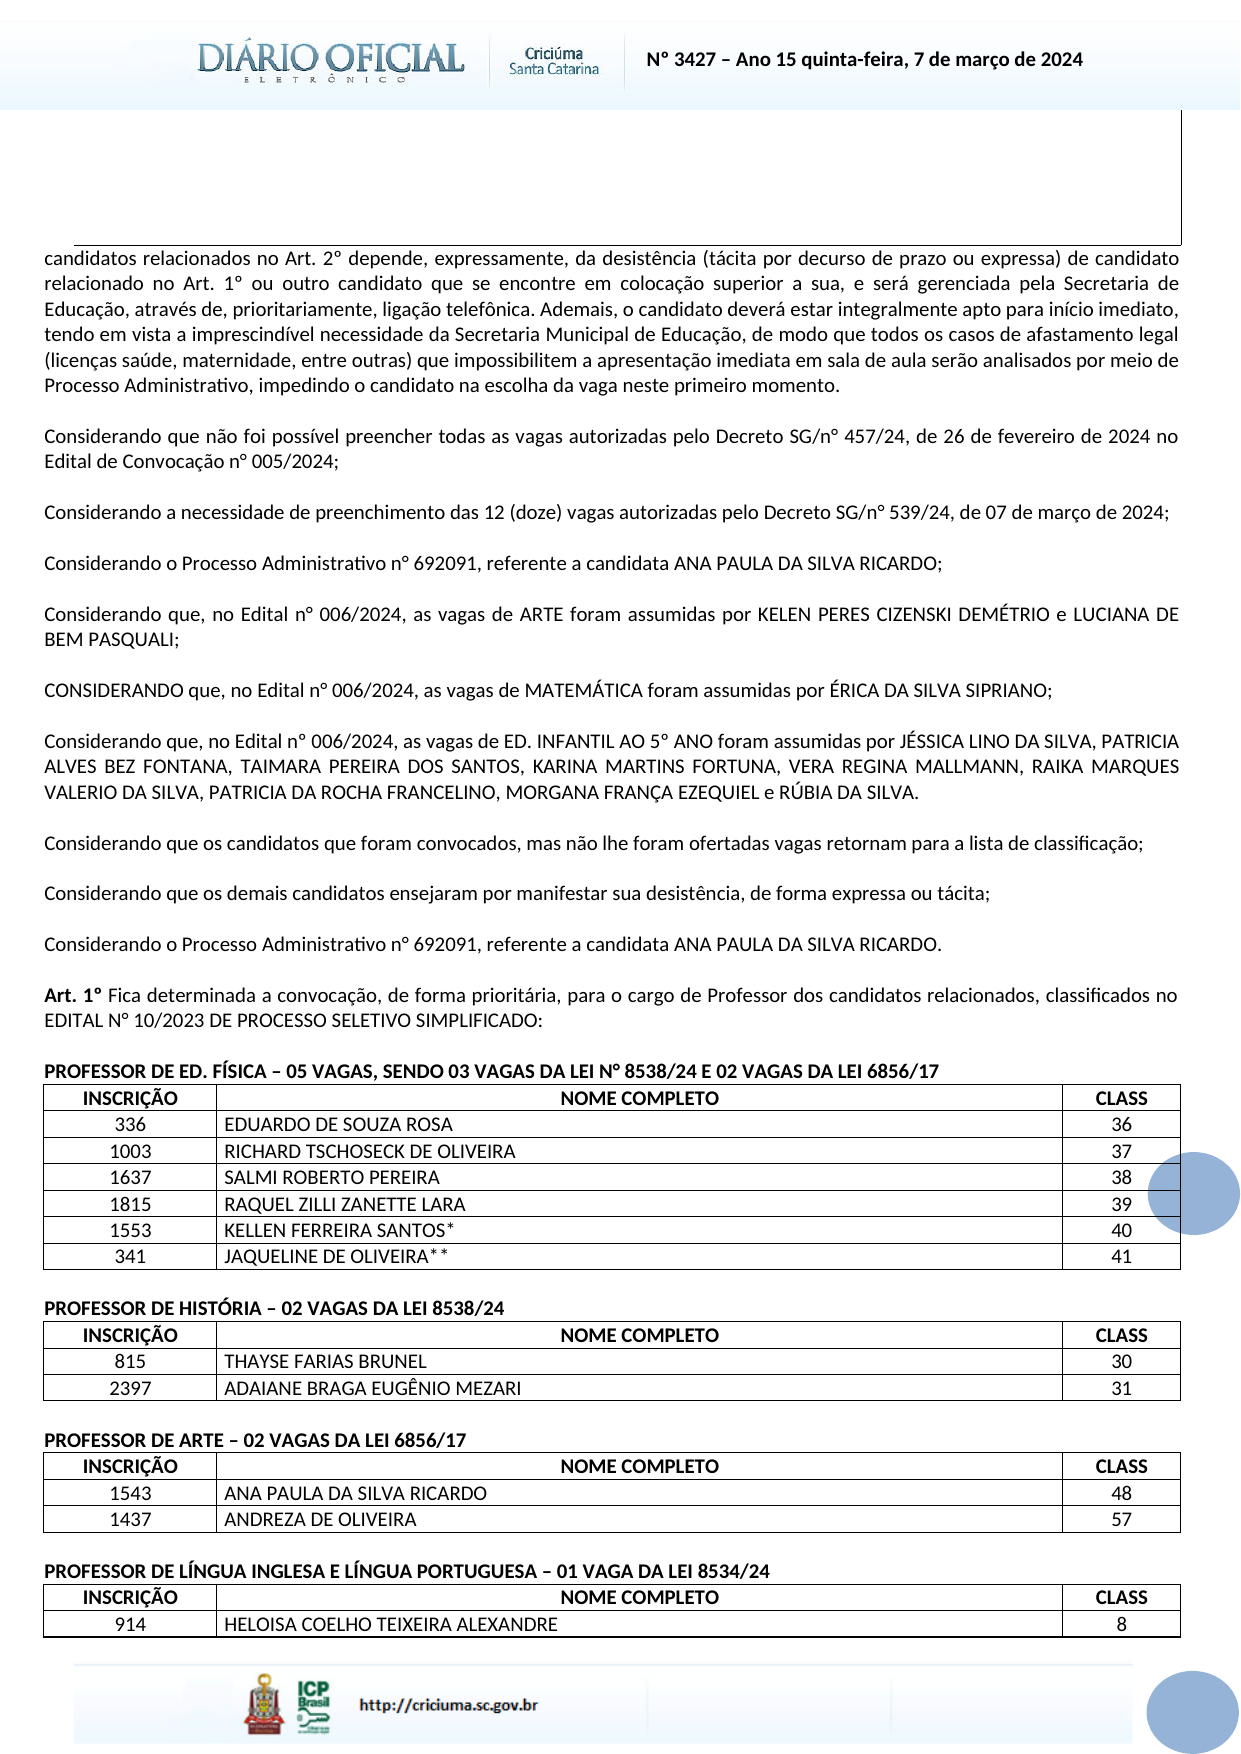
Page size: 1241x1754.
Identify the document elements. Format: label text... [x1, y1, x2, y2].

text Considerando que os demais candidatos ensejaram por manifestar sua desistência, de forma expressa ou tácita; [44, 881, 1181, 906]
table_header INSCRIÇÃO [44, 1085, 216, 1110]
text Considerando que não foi possível preencher todas as vagas autorizadas pelo Decreto SG/n° 457/24, de 26 de fevereiro de 2024 no Edital de Convocação n° 005/2024; [44, 423, 1181, 474]
table_cell 815 [44, 1349, 216, 1374]
text Art. 1º Fica determinada a convocação, de forma prioritária, para o cargo de Professor dos candidatos relacionados, classificados no EDITAL N° 10/2023 DE PROCESSO SELETIVO SIMPLIFICADO: [44, 982, 1181, 1033]
table_cell 41 [1063, 1244, 1180, 1269]
table_cell HELOISA COELHO TEIXEIRA ALEXANDRE [217, 1611, 1062, 1636]
table_cell RAQUEL ZILLI ZANETTE LARA [217, 1191, 1062, 1216]
table_header NOME COMPLETO [217, 1585, 1062, 1610]
table_cell 36 [1063, 1111, 1180, 1137]
text candidatos relacionados no Art. 2º depende, expressamente, da desistência (tácita por decurso de prazo ou expressa) de candidato relacionado no Art. 1º ou outro candidato que se encontre em colocação superior a sua, e será gerenciada pela Secretaria de Educação, através de, prioritariamente, ligação telefônica. Ademais, o candidato deverá estar integralmente apto para início imediato, tendo em vista a imprescindível necessidade da Secretaria Municipal de Educação, de modo que todos os casos de afastamento legal (licenças saúde, maternidade, entre outras) que impossibilitem a apresentação imediata em sala de aula serão analisados por meio de Processo Administrativo, impedindo o candidato na escolha da vaga neste primeiro momento. [44, 245, 1181, 398]
text PROFESSOR DE HISTÓRIA – 02 VAGAS DA LEI 8538/24 [44, 1296, 1181, 1321]
table_cell ADAIANE BRAGA EUGÊNIO MEZARI [217, 1375, 1062, 1400]
table_cell 30 [1063, 1349, 1180, 1374]
table_cell 38 [1063, 1164, 1160, 1190]
table_cell ANA PAULA DA SILVA RICARDO [217, 1480, 1062, 1505]
table_cell EDUARDO DE SOUZA ROSA [217, 1111, 1062, 1137]
text Considerando o Processo Administrativo n° 692091, referente a candidata ANA PAULA DA SILVA RICARDO. [44, 931, 1181, 957]
table_cell SALMI ROBERTO PEREIRA [217, 1164, 1062, 1190]
table_cell 1553 [44, 1217, 216, 1243]
table_header CLASS [1063, 1322, 1180, 1347]
text Considerando a necessidade de preenchimento das 12 (doze) vagas autorizadas pelo Decreto SG/n° 539/24, de 07 de março de 2024; [44, 499, 1181, 525]
table_header NOME COMPLETO [217, 1453, 1062, 1479]
table_cell 1003 [44, 1138, 216, 1163]
text PROFESSOR DE LÍNGUA INGLESA E LÍNGUA PORTUGUESA – 01 VAGA DA LEI 8534/24 [44, 1558, 1181, 1583]
table_cell KELLEN FERREIRA SANTOS* [217, 1217, 1062, 1243]
table_cell 1637 [44, 1164, 216, 1190]
table_cell 48 [1063, 1480, 1180, 1505]
table_header NOME COMPLETO [217, 1322, 1062, 1347]
table_cell JAQUELINE DE OLIVEIRA** [217, 1244, 1062, 1269]
table_header INSCRIÇÃO [44, 1453, 216, 1479]
table_header INSCRIÇÃO [44, 1585, 216, 1610]
table_cell 341 [44, 1244, 216, 1269]
table_cell 31 [1063, 1375, 1180, 1400]
table_cell 914 [44, 1611, 216, 1636]
table_cell 40 [1063, 1217, 1180, 1243]
table_cell 1815 [44, 1191, 216, 1216]
text PROFESSOR DE ED. FÍSICA – 05 VAGAS, SENDO 03 VAGAS DA LEI N° 8538/24 E 02 VAGAS DA LEI 6856/17 [44, 1058, 1181, 1084]
table_header CLASS [1063, 1453, 1180, 1479]
text Considerando o Processo Administrativo n° 692091, referente a candidata ANA PAULA DA SILVA RICARDO; [44, 550, 1181, 576]
text Considerando que os candidatos que foram convocados, mas não lhe foram ofertadas vagas retornam para a lista de classificação; [44, 830, 1181, 855]
table_cell 2397 [44, 1375, 216, 1400]
text CONSIDERANDO que, no Edital n° 006/2024, as vagas de MATEMÁTICA foram assumidas por ÉRICA DA SILVA SIPRIANO; [44, 677, 1181, 703]
table_cell 39 [1063, 1191, 1154, 1216]
table_cell 8 [1063, 1611, 1180, 1636]
text Considerando que, no Edital n° 006/2024, as vagas de ARTE foram assumidas por KELEN PERES CIZENSKI DEMÉTRIO e LUCIANA DE BEM PASQUALI; [44, 601, 1181, 652]
table_cell 1543 [44, 1480, 216, 1505]
table_cell 336 [44, 1111, 216, 1137]
table_cell 1437 [44, 1506, 216, 1532]
table_header CLASS [1063, 1085, 1180, 1110]
table_cell RICHARD TSCHOSECK DE OLIVEIRA [217, 1138, 1062, 1163]
table_header NOME COMPLETO [217, 1085, 1062, 1110]
text PROFESSOR DE ARTE – 02 VAGAS DA LEI 6856/17 [44, 1427, 1181, 1452]
table_cell 37 [1063, 1138, 1180, 1163]
text Considerando que, no Edital nº 006/2024, as vagas de ED. INFANTIL AO 5º ANO foram assumidas por JÉSSICA LINO DA SILVA, PATRICIA ALVES BEZ FONTANA, TAIMARA PEREIRA DOS SANTOS, KARINA MARTINS FORTUNA, VERA REGINA MALLMANN, RAIKA MARQUES VALERIO DA SILVA, PATRICIA DA ROCHA FRANCELINO, MORGANA FRANÇA EZEQUIEL e RÚBIA DA SILVA. [44, 728, 1181, 804]
table_cell 57 [1063, 1506, 1180, 1532]
table_header CLASS [1063, 1585, 1180, 1610]
table_cell THAYSE FARIAS BRUNEL [217, 1349, 1062, 1374]
table_header INSCRIÇÃO [44, 1322, 216, 1347]
table_cell ANDREZA DE OLIVEIRA [217, 1506, 1062, 1532]
